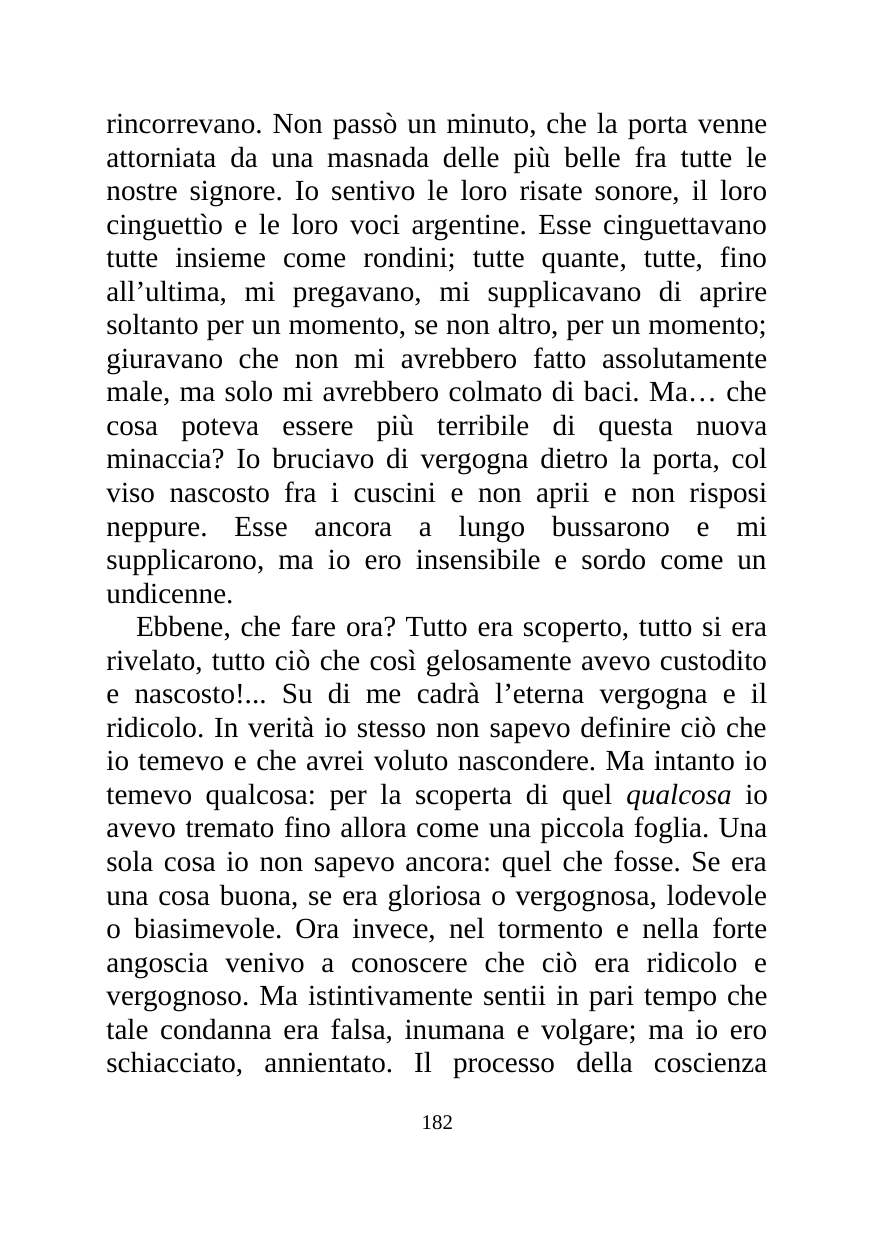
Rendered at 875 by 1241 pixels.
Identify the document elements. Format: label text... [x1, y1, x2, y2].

text rincorrevano. Non passò un minuto, che la porta venne attorniata da una masnada delle più belle fra tutte le nostre signore. Io sentivo le loro risate sonore, il loro cinguettìo e le loro voci argentine. Esse cinguettavano tutte insieme come rondini; tutte quante, tutte, fino all’ultima, mi pregavano, mi supplicavano di aprire soltanto per un momento, se non altro, per un momento; giuravano che non mi avrebbero fatto assolutamente male, ma solo mi avrebbero colmato di baci. Ma… che cosa poteva essere più terribile di questa nuova minaccia? Io bruciavo di vergogna dietro la porta, col viso nascosto fra i cuscini e non aprii e non risposi neppure. Esse ancora a lungo bussarono e mi supplicarono, ma io ero insensibile e sordo come un undicenne. [106, 106, 768, 609]
text Ebbene, che fare ora? Tutto era scoperto, tutto si era rivelato, tutto ciò che così gelosamente avevo custodito e nascosto!... Su di me cadrà l’eterna vergogna e il ridicolo. In verità io stesso non sapevo definire ciò che io temevo e che avrei voluto nascondere. Ma intanto io temevo qualcosa: per la scoperta di quel qualcosa io avevo tremato fino allora come una piccola foglia. Una sola cosa io non sapevo ancora: quel che fosse. Se era una cosa buona, se era gloriosa o vergognosa, lodevole o biasimevole. Ora invece, nel tormento e nella forte angoscia venivo a conoscere che ciò era ridicolo e vergognoso. Ma istintivamente sentii in pari tempo che tale condanna era falsa, inumana e volgare; ma io ero schiacciato, annientato. Il processo della coscienza [106, 609, 768, 1079]
